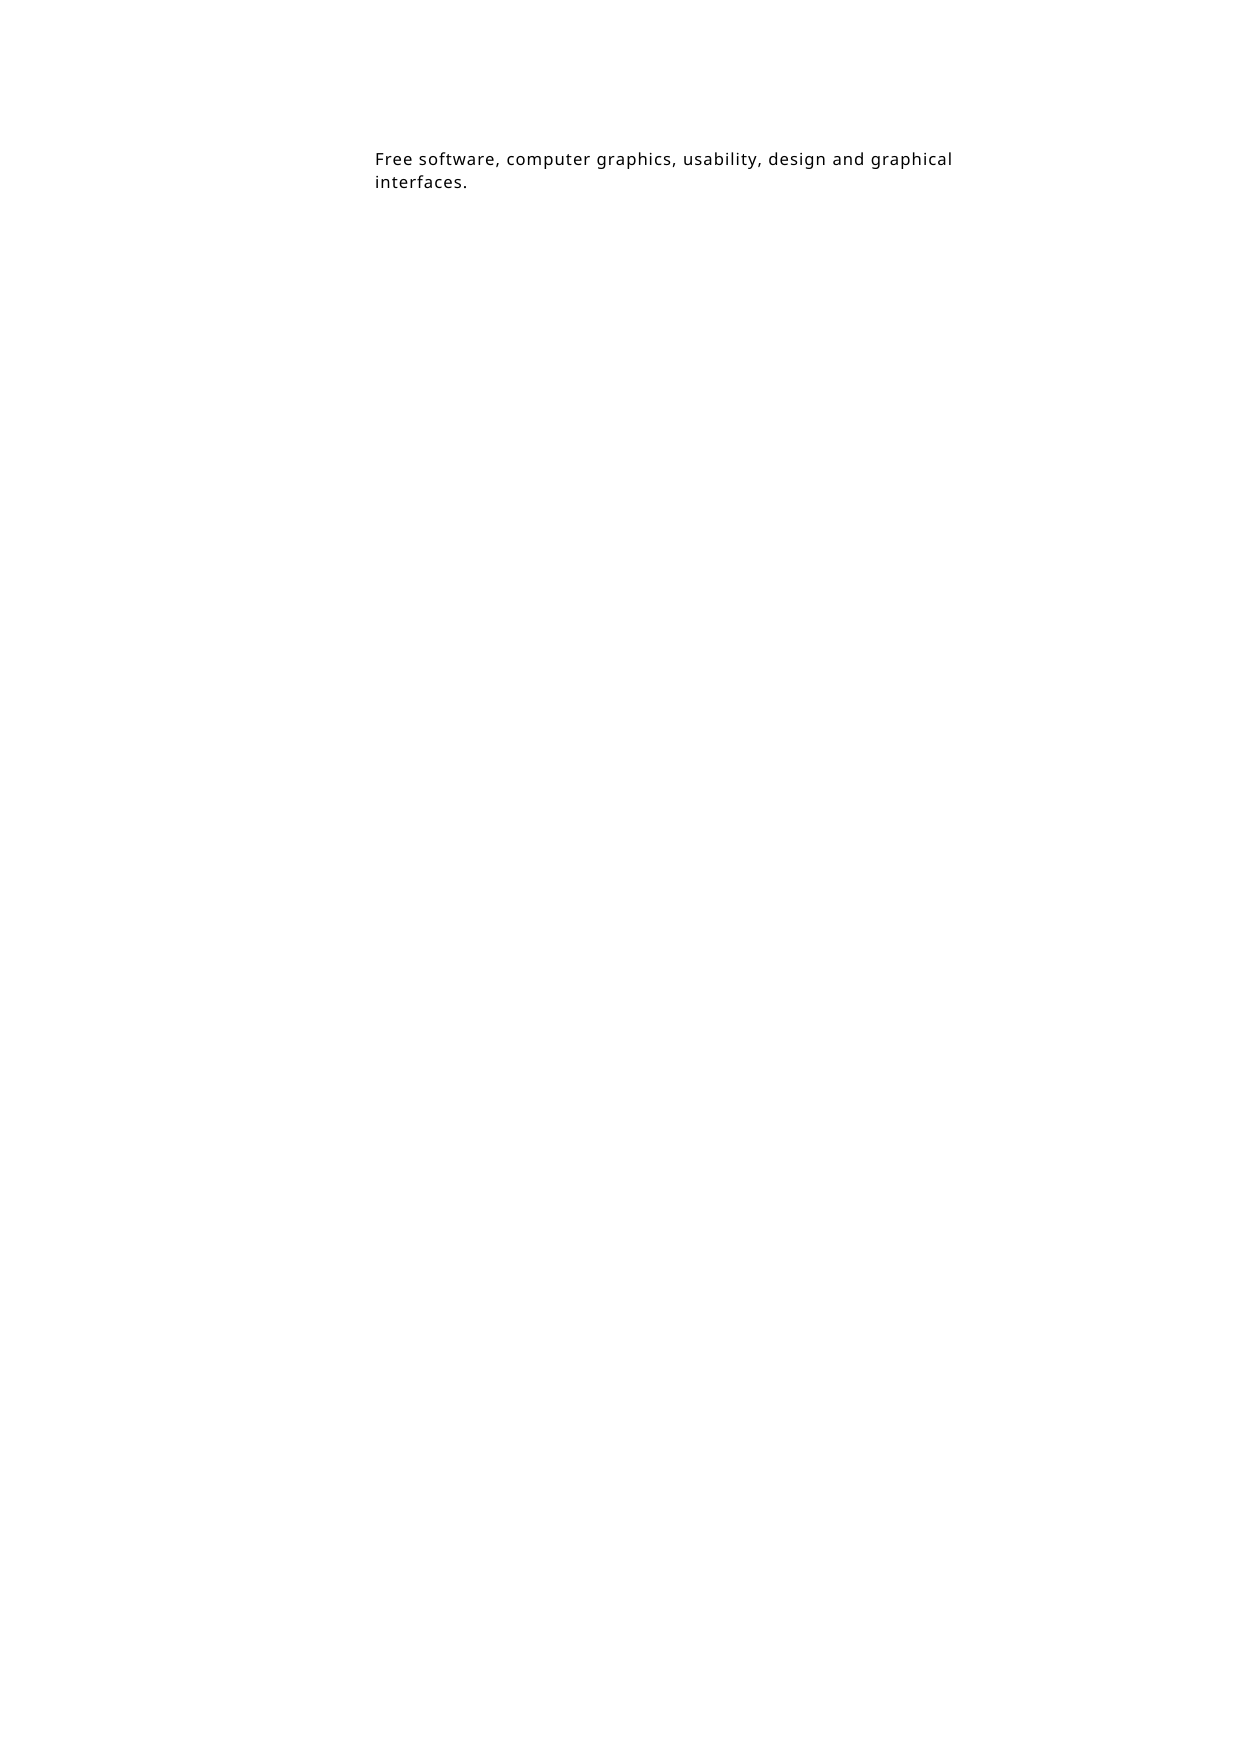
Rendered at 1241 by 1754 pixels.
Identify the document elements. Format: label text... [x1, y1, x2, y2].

text Free software, computer graphics, usability, design and graphical interfaces. [375, 148, 1015, 193]
